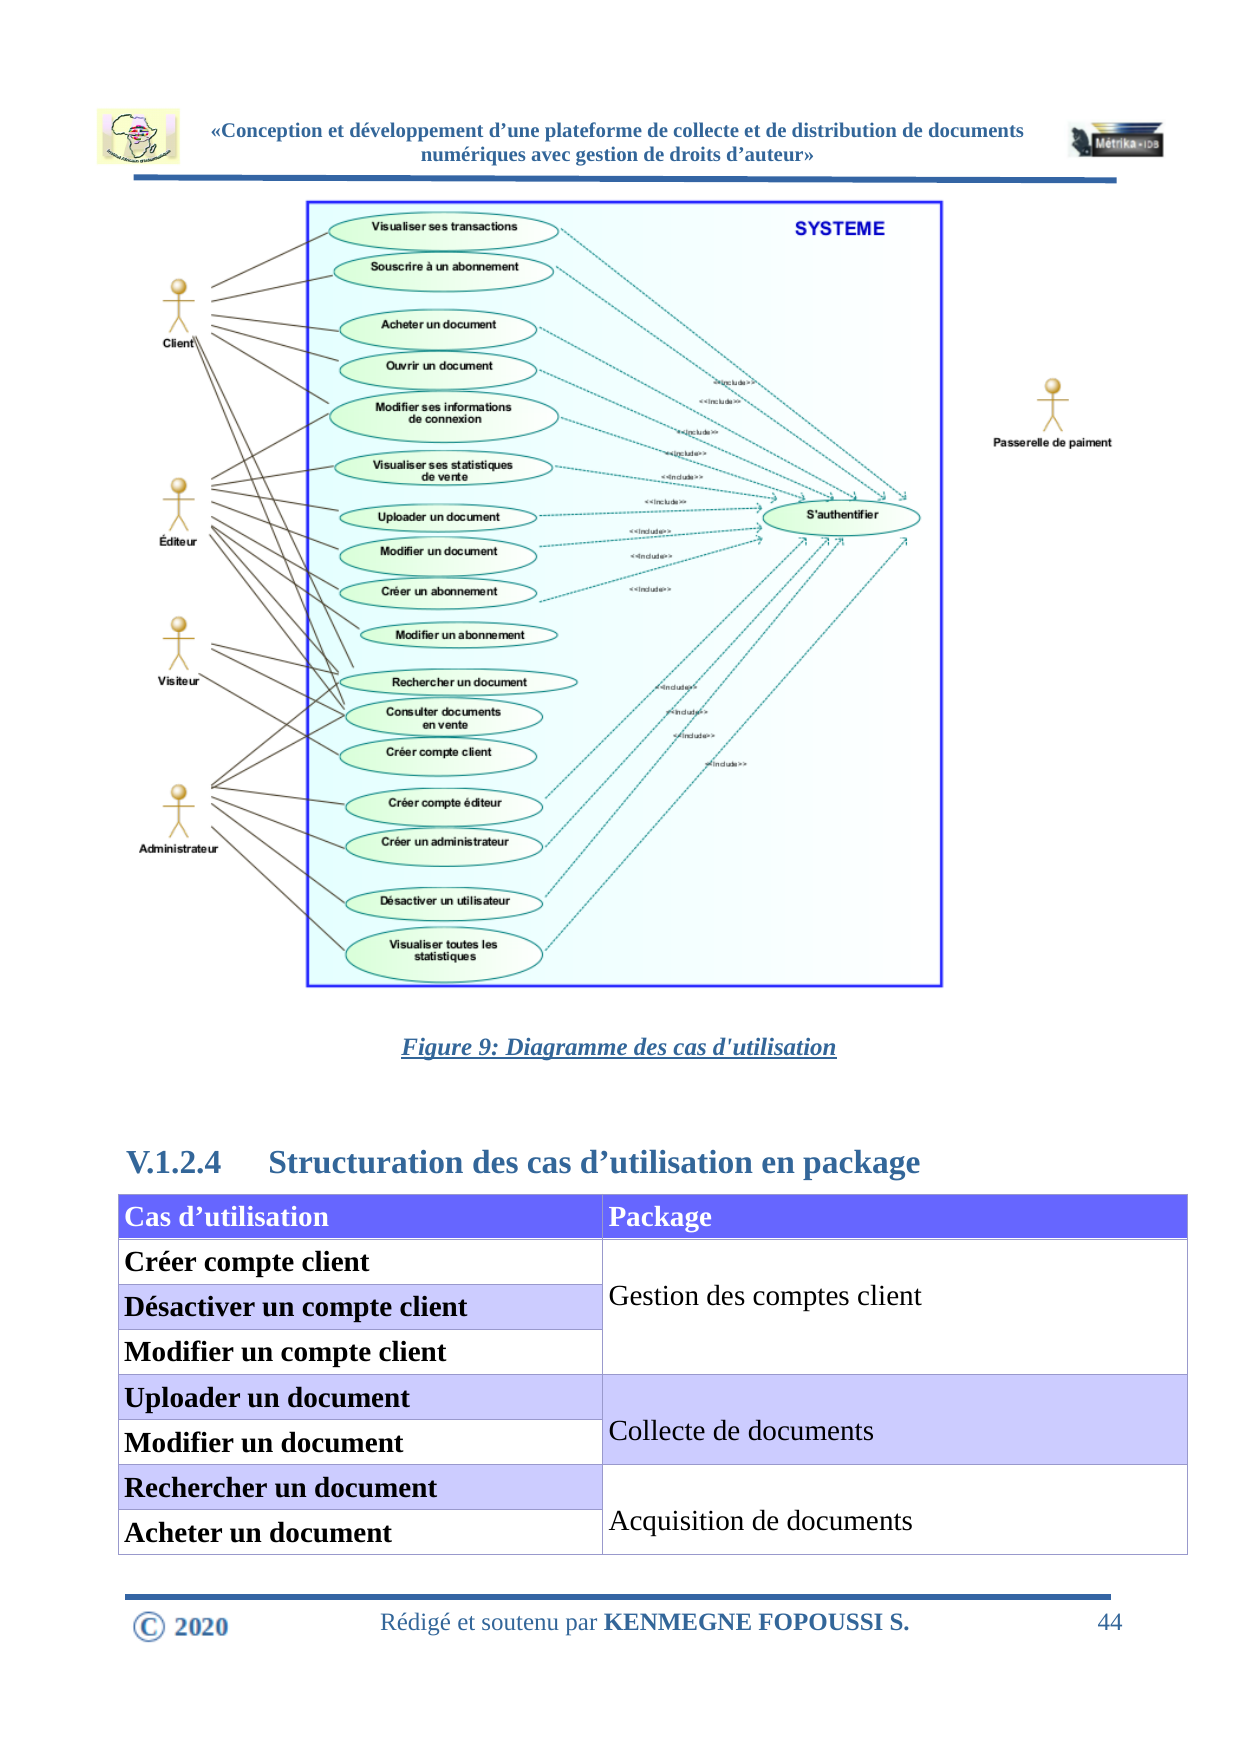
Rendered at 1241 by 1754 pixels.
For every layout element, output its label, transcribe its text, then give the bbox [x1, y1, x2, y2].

table_header Package [603, 1195, 1187, 1238]
table_cell Acheter un document [119, 1510, 602, 1554]
table_cell Rechercher un document [119, 1465, 602, 1509]
table_cell Modifier un compte client [119, 1330, 602, 1374]
table_cell Collecte de documents [603, 1375, 1187, 1464]
table_cell Modifier un document [119, 1420, 602, 1464]
picture [1063, 116, 1168, 160]
table_cell Désactiver un compte client [119, 1285, 602, 1329]
table_cell Créer compte client [119, 1240, 602, 1284]
table_cell Gestion des comptes client [603, 1240, 1187, 1374]
picture [95, 107, 182, 166]
table_cell Uploader un document [119, 1375, 602, 1419]
table_header Cas d’utilisation [119, 1195, 602, 1238]
text Figure 9: Diagramme des cas d'utilisation [126, 1032, 1114, 1061]
picture [125, 195, 1115, 991]
subtitle Structuration des cas d’utilisation en package [118, 1142, 1122, 1181]
picture [126, 1604, 231, 1647]
table_cell Acquisition de documents [603, 1465, 1187, 1554]
